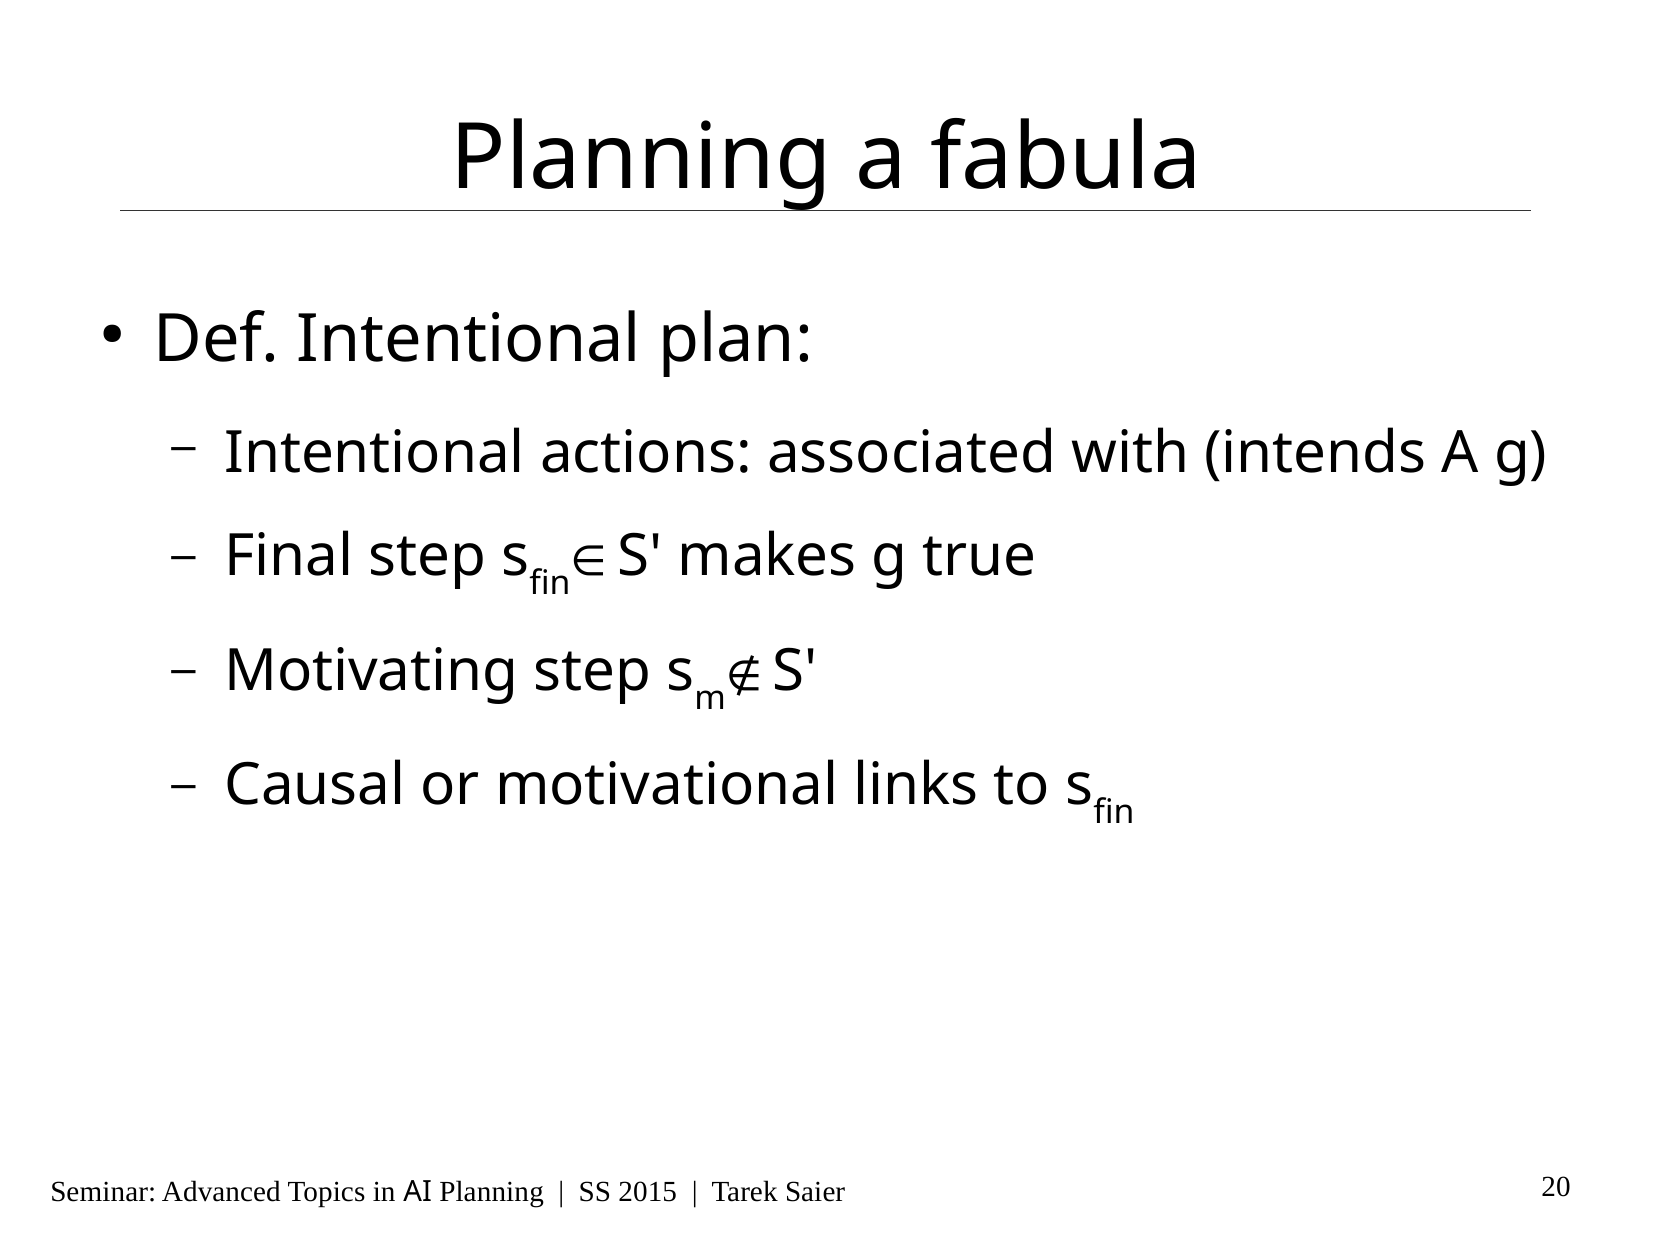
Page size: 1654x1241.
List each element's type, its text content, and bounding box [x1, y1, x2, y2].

list Def. Intentional plan: Intentional actions: associated with (intends A g) Final step sfin∈ S' makes g true Motivating step sm∉ S' Causal or motivational links to sfin [82, 290, 1571, 995]
title Planning a fabula [82, 49, 1571, 257]
